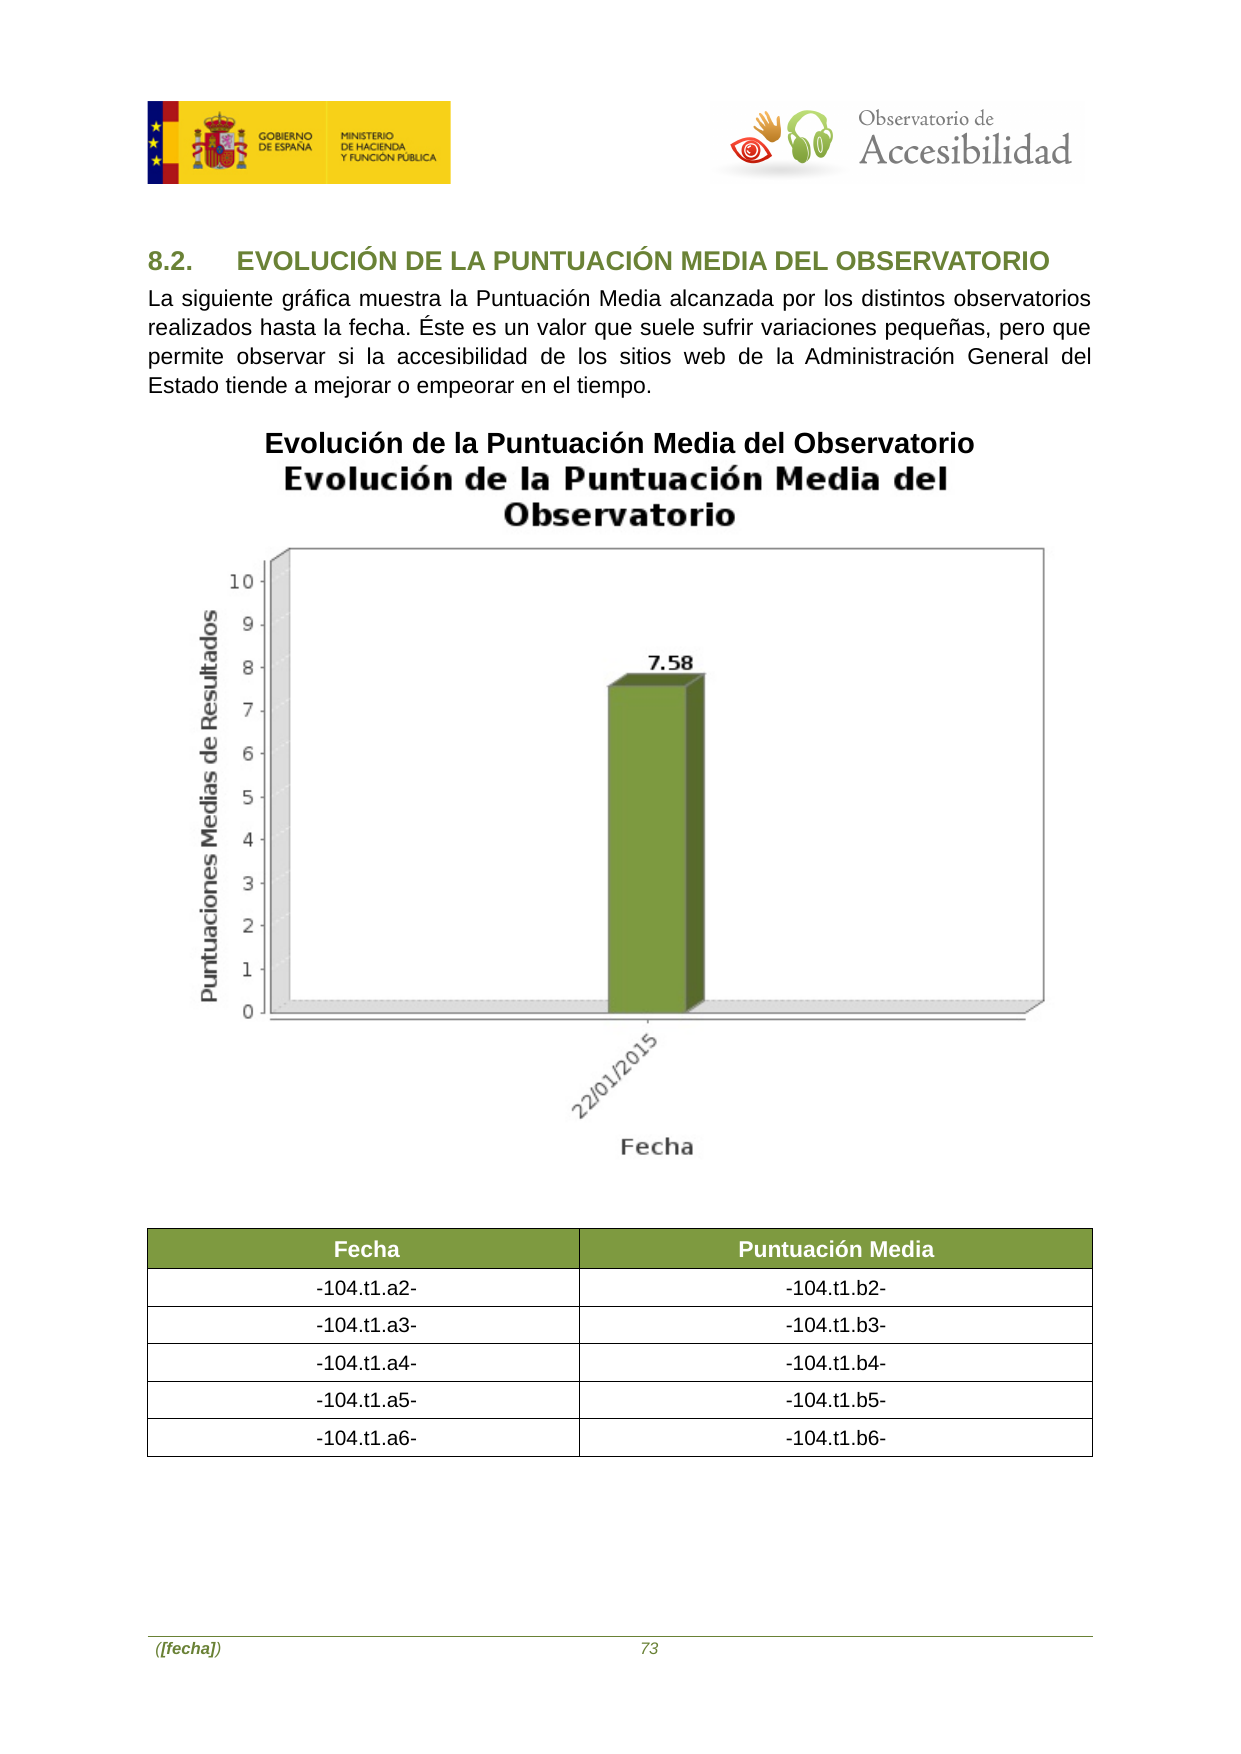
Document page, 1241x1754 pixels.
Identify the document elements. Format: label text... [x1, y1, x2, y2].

table_header Fecha [148, 1229, 579, 1268]
table_cell -104.t1.a5- [148, 1382, 579, 1418]
table_cell -104.t1.a4- [148, 1344, 579, 1381]
picture [178, 459, 1062, 1169]
text La siguiente gráfica muestra la Puntuación Media alcanzada por los distintos observatorios realizados hasta la fecha. Éste es un valor que suele sufrir variaciones pequeñas, pero que permite observar si la accesibilidad de los sitios web de la Administración General del Estado tiende a mejorar o empeorar en el tiempo. [148, 285, 1092, 398]
table_cell -104.t1.b5- [580, 1382, 1092, 1418]
table_cell -104.t1.a3- [148, 1307, 579, 1343]
table_cell -104.t1.b4- [580, 1344, 1092, 1381]
table_cell -104.t1.b3- [580, 1307, 1092, 1343]
table_cell -104.t1.b2- [580, 1269, 1092, 1306]
text Evolución de la Puntuación Media del Observatorio [148, 426, 1092, 460]
picture [710, 101, 1086, 184]
table_header Puntuación Media [580, 1229, 1092, 1268]
subtitle Evolución de la Puntuación Media del Observatorio [148, 245, 1092, 276]
table_cell -104.t1.b6- [580, 1419, 1092, 1456]
picture [147, 101, 451, 184]
table_cell -104.t1.a6- [148, 1419, 579, 1456]
table_cell -104.t1.a2- [148, 1269, 579, 1306]
